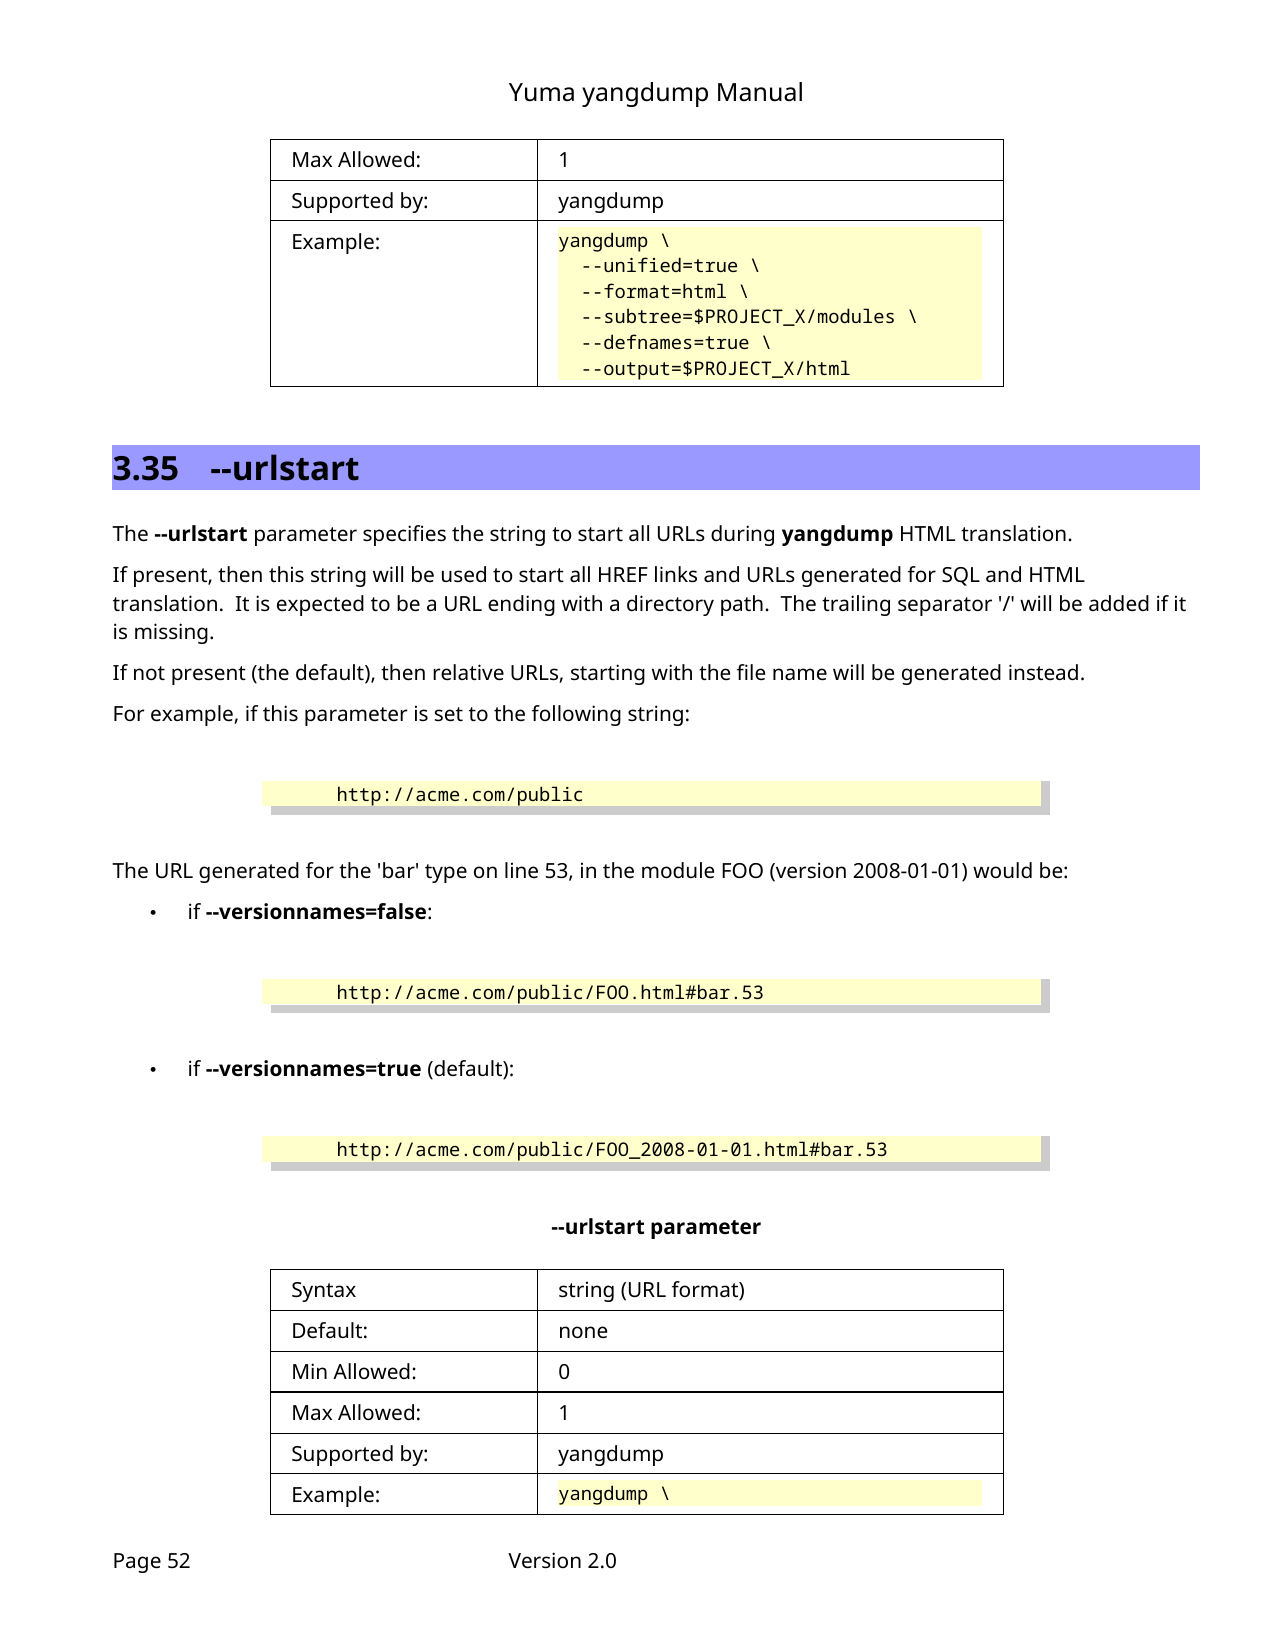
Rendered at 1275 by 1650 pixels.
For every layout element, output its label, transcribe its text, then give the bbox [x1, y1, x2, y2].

table_cell yangdump \ --unified=true \ --format=html \ --subtree=$PROJECT_X/modules \ --defnames=true \ --output=$PROJECT_X/html [538, 221, 1003, 386]
subtitle --urlstart [112, 445, 1200, 490]
table_cell Max Allowed: [271, 140, 537, 179]
text For example, if this parameter is set to the following string: [112, 699, 1200, 727]
table_cell yangdump \ [538, 1474, 1003, 1514]
text The --urlstart parameter specifies the string to start all URLs during yangdump HTML translation. [112, 519, 1200, 548]
table_cell none [538, 1311, 1003, 1351]
text The URL generated for the 'bar' type on line 53, in the module FOO (version 2008-01-01) would be: [112, 856, 1200, 885]
table_cell Supported by: [271, 181, 537, 220]
table_cell Example: [271, 1474, 537, 1514]
list if --versionnames=false: [150, 897, 1200, 926]
subtitle --urlstart parameter [127, 1212, 1185, 1240]
table_header string (URL format) [538, 1270, 1003, 1309]
table_cell 1 [538, 1393, 1003, 1432]
text http://acme.com/public/FOO_2008-01-01.html#bar.53 [262, 1136, 1041, 1162]
table_cell Max Allowed: [271, 1393, 537, 1432]
table_header Syntax [271, 1270, 537, 1309]
text http://acme.com/public/FOO.html#bar.53 [262, 979, 1041, 1004]
table_cell Default: [271, 1311, 537, 1351]
table_cell Min Allowed: [271, 1352, 537, 1391]
table_cell Example: [271, 221, 537, 386]
table_cell Supported by: [271, 1434, 537, 1473]
table_cell yangdump [538, 181, 1003, 220]
text If not present (the default), then relative URLs, starting with the file name will be generated instead. [112, 658, 1200, 686]
table_cell yangdump [538, 1434, 1003, 1473]
text If present, then this string will be used to start all HREF links and URLs generated for SQL and HTML translation. It is expected to be a URL ending with a directory path. The trailing separator '/' will be added if it is missing. [112, 560, 1200, 646]
table_cell 1 [538, 140, 1003, 179]
list if --versionnames=true (default): [150, 1054, 1200, 1083]
text http://acme.com/public [262, 781, 1041, 806]
table_cell 0 [538, 1352, 1003, 1391]
